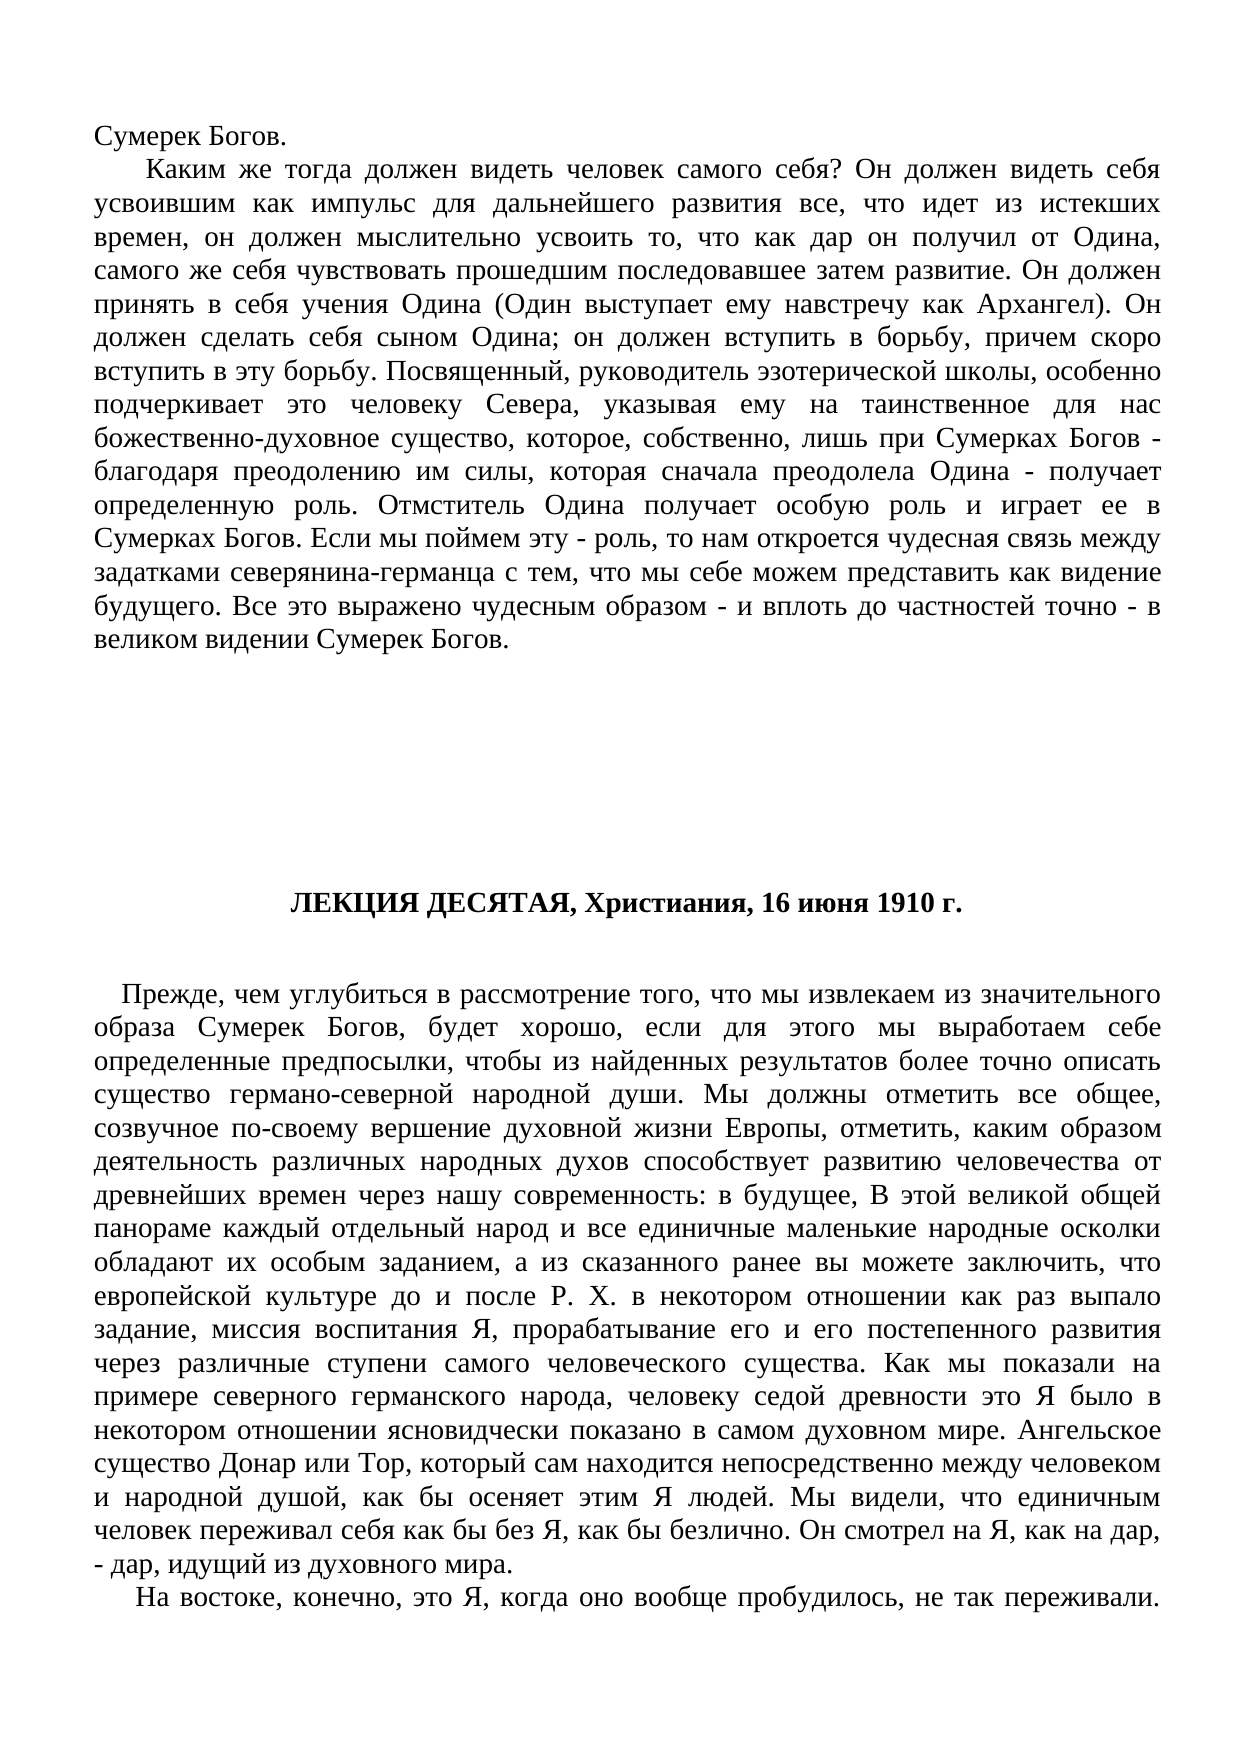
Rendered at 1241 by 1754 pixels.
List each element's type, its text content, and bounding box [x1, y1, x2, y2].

text Прежде, чем углубиться в рассмотрение того, что мы извлекаем из значительного образа Сумерек Богов, будет хорошо, если для этого мы выработаем себе определенные предпосылки, чтобы из найденных результатов более точно описать существо германо-северной народной души. Мы должны отметить все общее, созвучное по-своему вершение духовной жизни Европы, отметить, каким образом деятельность различных народных духов способствует развитию человечества от древнейших времен через нашу современность: в будущее, В этой великой общей панораме каждый отдельный народ и все единичные маленькие народные осколки обладают их особым заданием, а из сказанного ранее вы можете заключить, что европейской культуре до и после Р. Х. в некотором отношении как раз выпало задание, миссия воспитания Я, прорабатывание его и его постепенного развития через различные ступени самого человеческого существа. Как мы показали на примере северного германского народа, человеку седой древности это Я было в некотором отношении ясновидчески показано в самом духовном мире. Ангельское существо Донар или Тор, который сам находится непосредственно между человеком и народной душой, как бы осеняет этим Я людей. Мы видели, что единичным человек переживал себя как бы без Я, как бы безлично. Он смотрел на Я, как на дар, - дар, идущий из духовного мира. [94, 976, 1162, 1579]
text Каким же тогда должен видеть человек самого себя? Он должен видеть себя усвоившим как импульс для дальнейшего развития все, что идет из истекших времен, он должен мыслительно усвоить то, что как дар он получил от Одина, самого же себя чувствовать прошедшим последовавшее затем развитие. Он должен принять в себя учения Одина (Один выступает ему навстречу как Архангел). Он должен сделать себя сыном Одина; он должен вступить в борьбу, причем скоро вступить в эту борьбу. Посвященный, руководитель эзотерической школы, особенно подчеркивает это человеку Севера, указывая ему на таинственное для нас божественно-духовное существо, которое, собственно, лишь при Сумерках Богов - благодаря преодолению им силы, которая сначала преодолела Одина - получает определенную роль. Отмститель Одина получает особую роль и играет ее в Сумерках Богов. Если мы поймем эту - роль, то нам откроется чудесная связь между задатками северянина-германца с тем, что мы себе можем представить как видение будущего. Все это выражено чудесным образом - и вплоть до частностей точно - в великом видении Сумерек Богов. [94, 152, 1162, 655]
text ЛЕКЦИЯ ДЕСЯТАЯ, Христиания, 16 июня 1910 г. [94, 885, 1162, 918]
text Сумерек Богов. [94, 118, 1162, 152]
text На востоке, конечно, это Я, когда оно вообще пробудилось, не так переживали. [94, 1579, 1162, 1613]
